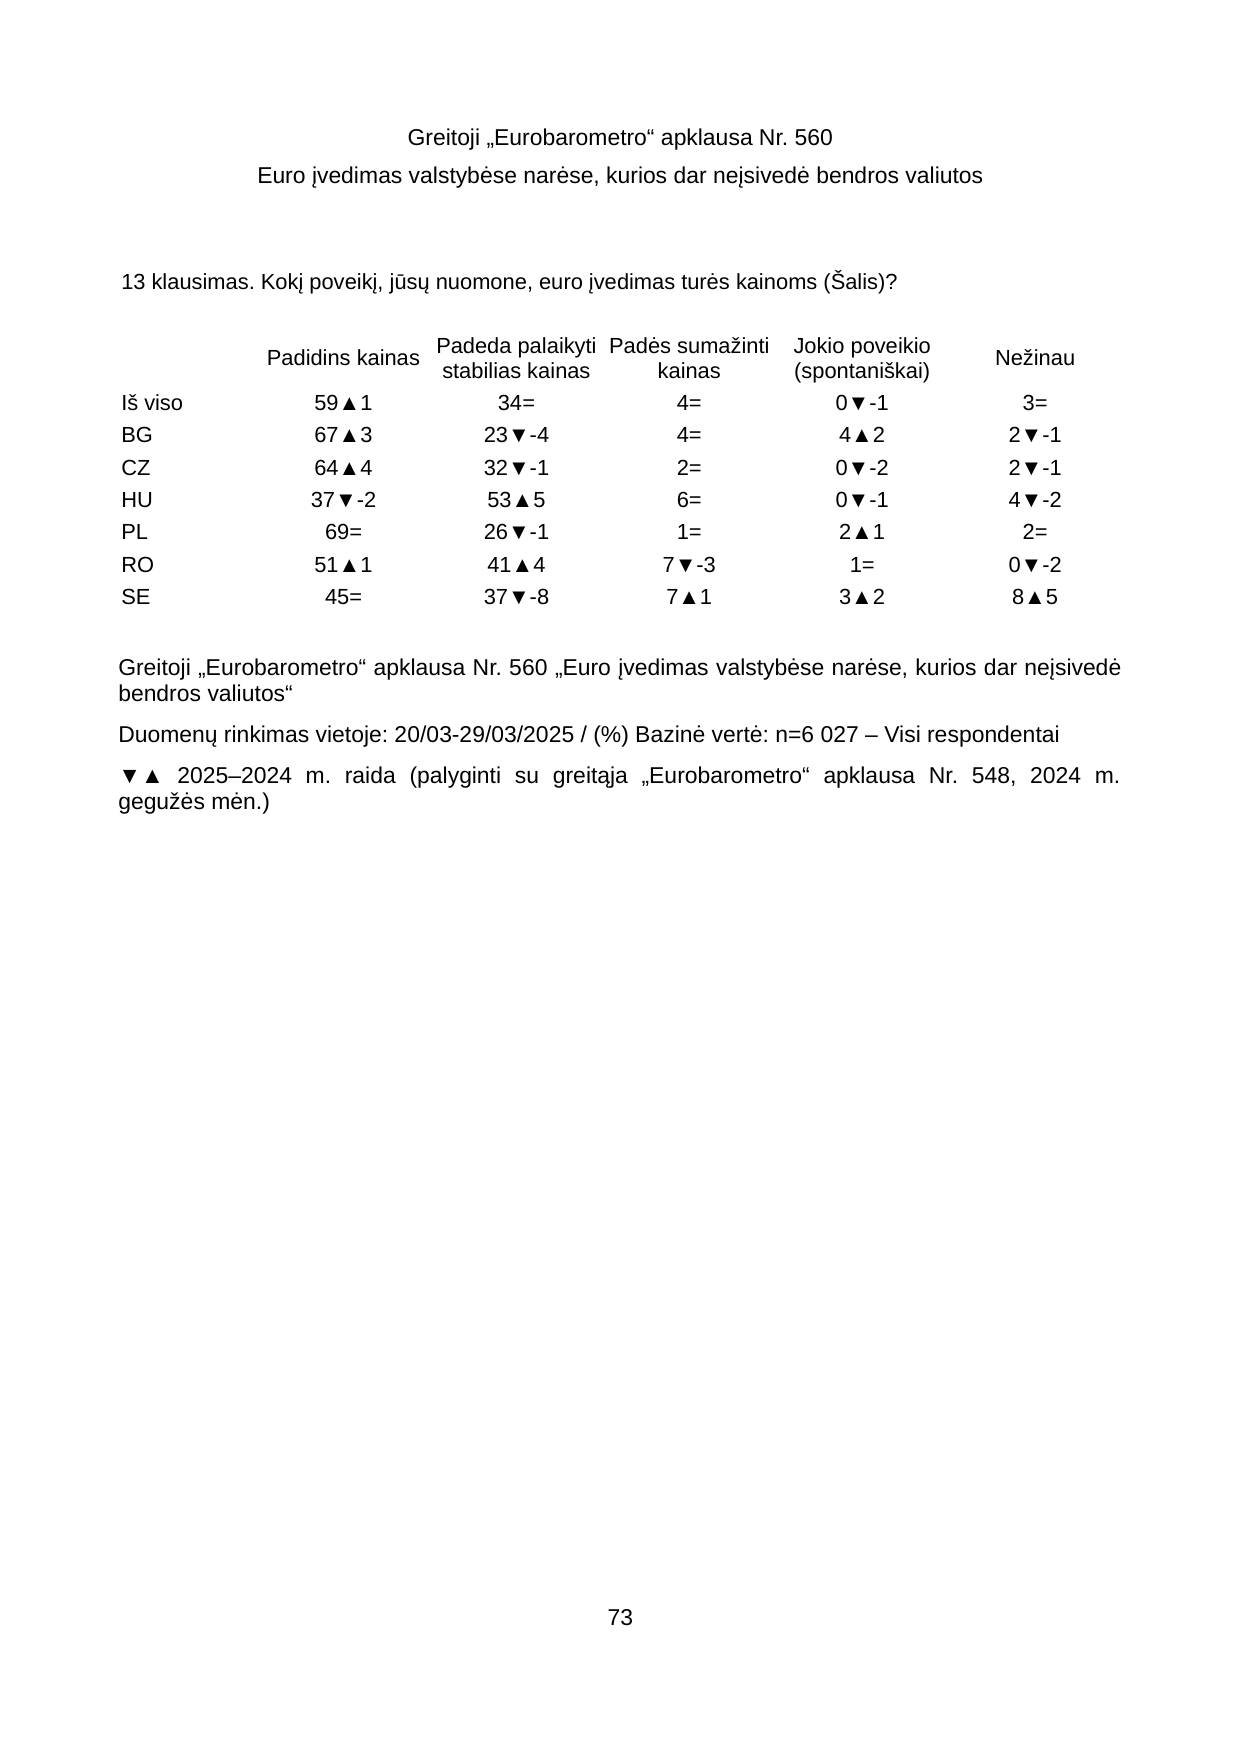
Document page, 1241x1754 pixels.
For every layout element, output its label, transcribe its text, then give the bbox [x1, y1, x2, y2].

table_cell [949, 298, 1121, 330]
table_cell 8▲5 [949, 580, 1121, 613]
table_cell Padės sumažinti kainas [603, 330, 776, 386]
table_cell 67▲3 [257, 419, 430, 451]
table_cell 4= [603, 419, 776, 451]
table_cell PL [118, 516, 257, 548]
table_cell SE [118, 580, 257, 613]
table_cell 1= [776, 548, 948, 580]
table_cell 64▲4 [257, 451, 430, 483]
table_cell 7▼-3 [603, 548, 776, 580]
table_cell 0▼-2 [776, 451, 948, 483]
table_cell [776, 298, 948, 330]
table_cell 0▼-1 [776, 483, 948, 516]
table_cell 0▼-2 [949, 548, 1121, 580]
table_cell 2= [949, 516, 1121, 548]
table_cell 26▼-1 [430, 516, 603, 548]
table_cell 4▲2 [776, 419, 948, 451]
table_cell 4▼-2 [949, 483, 1121, 516]
table_cell 41▲4 [430, 548, 603, 580]
table_header 13 klausimas. Kokį poveikį, jūsų nuomone, euro įvedimas turės kainoms (Šalis)? [118, 265, 1121, 297]
text Greitoji „Eurobarometro“ apklausa Nr. 560 „Euro įvedimas valstybėse narėse, kurios dar neįsivedė bendros valiutos“ [118, 654, 1122, 706]
table_cell 1= [603, 516, 776, 548]
table_cell 2▼-1 [949, 451, 1121, 483]
table_cell 0▼-1 [776, 386, 948, 418]
text ▼▲ 2025–2024 m. raida (palyginti su greitąja „Eurobarometro“ apklausa Nr. 548, 2024 m. gegužės mėn.) [118, 762, 1122, 815]
table_cell [603, 298, 776, 330]
table_cell 45= [257, 580, 430, 613]
table_cell 23▼-4 [430, 419, 603, 451]
table_cell BG [118, 419, 257, 451]
table_cell 2= [603, 451, 776, 483]
table_cell 6= [603, 483, 776, 516]
table_cell Padeda palaikyti stabilias kainas [430, 330, 603, 386]
table_cell [118, 298, 257, 330]
table_cell 4= [603, 386, 776, 418]
table_cell RO [118, 548, 257, 580]
table_cell 59▲1 [257, 386, 430, 418]
table_cell 51▲1 [257, 548, 430, 580]
table_cell 32▼-1 [430, 451, 603, 483]
table_cell Iš viso [118, 386, 257, 418]
table_cell HU [118, 483, 257, 516]
table_cell CZ [118, 451, 257, 483]
table_cell [257, 298, 430, 330]
table_cell Padidins kainas [257, 330, 430, 386]
text Duomenų rinkimas vietoje: 20/03-29/03/2025 / (%) Bazinė vertė: n=6 027 – Visi respondentai [118, 721, 1122, 747]
table_cell 3= [949, 386, 1121, 418]
table_cell 37▼-8 [430, 580, 603, 613]
table_cell 53▲5 [430, 483, 603, 516]
table_cell 69= [257, 516, 430, 548]
table_cell 2▼-1 [949, 419, 1121, 451]
table_cell Nežinau [949, 330, 1121, 386]
table_cell 3▲2 [776, 580, 948, 613]
table_cell 7▲1 [603, 580, 776, 613]
table_cell Jokio poveikio (spontaniškai) [776, 330, 948, 386]
table_cell [118, 330, 257, 386]
table_cell 37▼-2 [257, 483, 430, 516]
table_cell 34= [430, 386, 603, 418]
table_cell 2▲1 [776, 516, 948, 548]
table_cell [430, 298, 603, 330]
